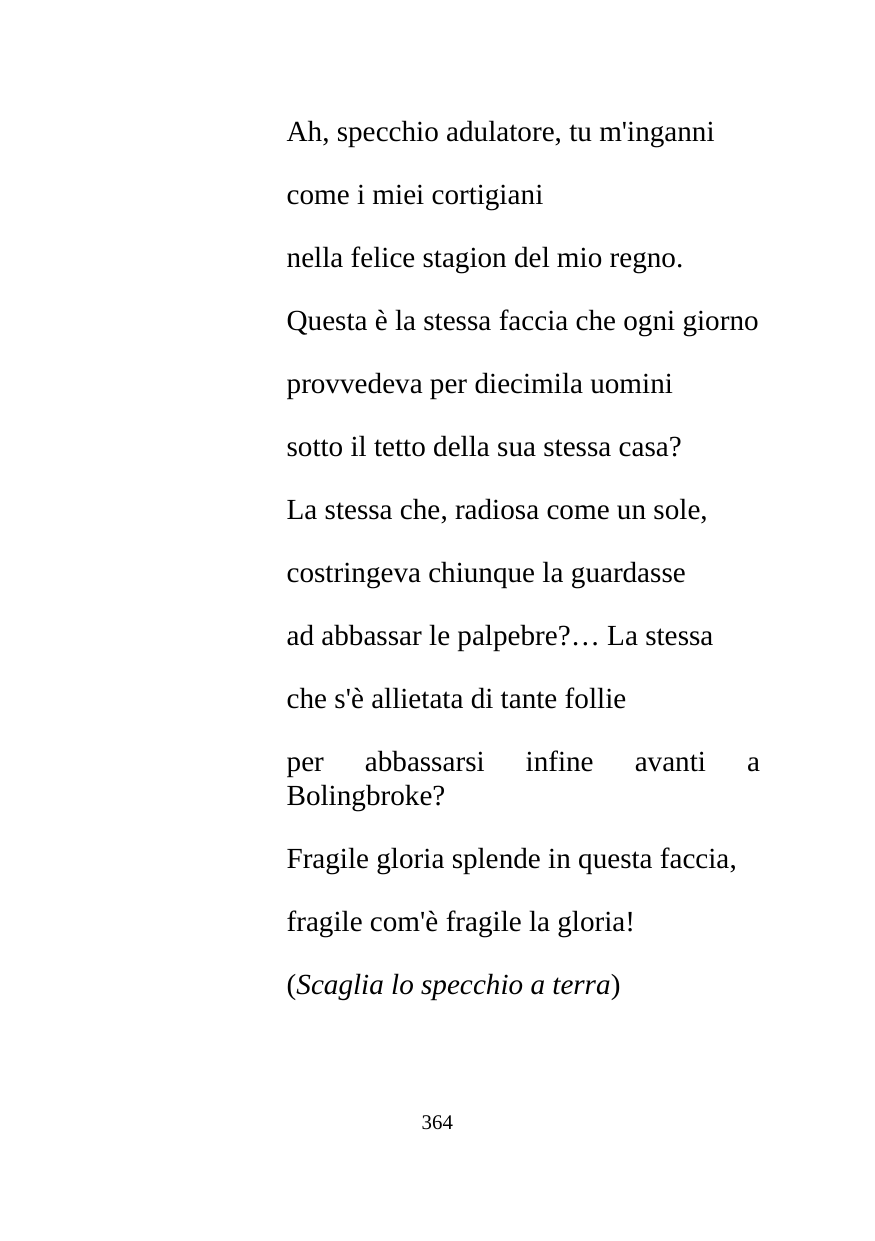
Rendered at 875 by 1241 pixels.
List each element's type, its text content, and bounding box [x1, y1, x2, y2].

table_cell [106, 106, 279, 1038]
table_cell Ah, specchio adulatore, tu m'inganni come i miei cortigiani nella felice stagion del mio regno. Questa è la stessa faccia che ogni giorno provvedeva per diecimila uomini sotto il tetto della sua stessa casa? La stessa che, radiosa come un sole, costringeva chiunque la guardasse ad abbassar le palpebre?… La stessa che s'è allietata di tante follie per abbassarsi infine avanti a Bolingbroke? Fragile gloria splende in questa faccia, fragile com'è fragile la gloria! (Scaglia lo specchio a terra) [279, 106, 768, 1038]
